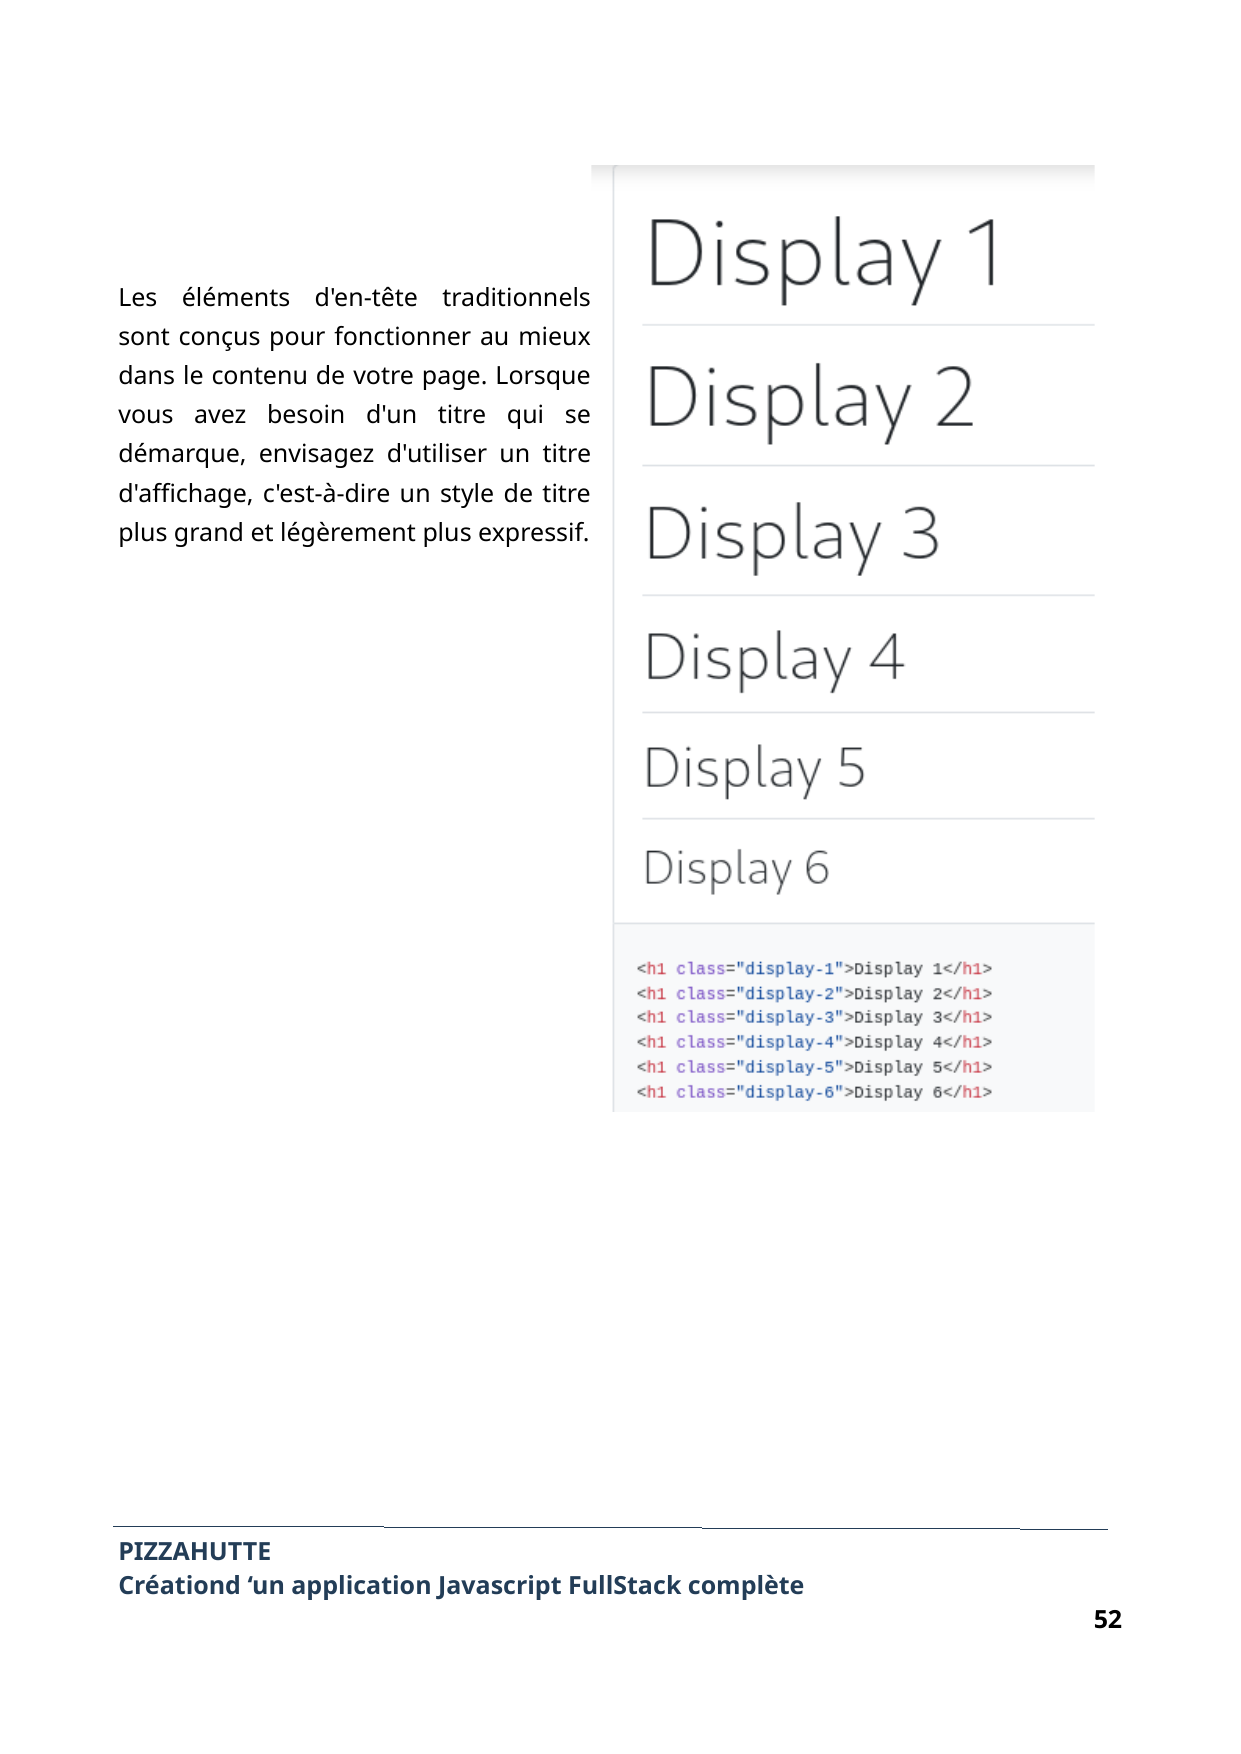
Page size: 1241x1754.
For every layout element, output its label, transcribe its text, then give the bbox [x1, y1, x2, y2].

picture [591, 165, 1095, 1112]
text Les éléments d'en-tête traditionnels sont conçus pour fonctionner au mieux dans le contenu de votre page. Lorsque vous avez besoin d'un titre qui se démarque, envisagez d'utiliser un titre d'affichage, c'est-à-dire un style de titre plus grand et légèrement plus expressif. [118, 279, 591, 548]
text [1095, 279, 1122, 548]
